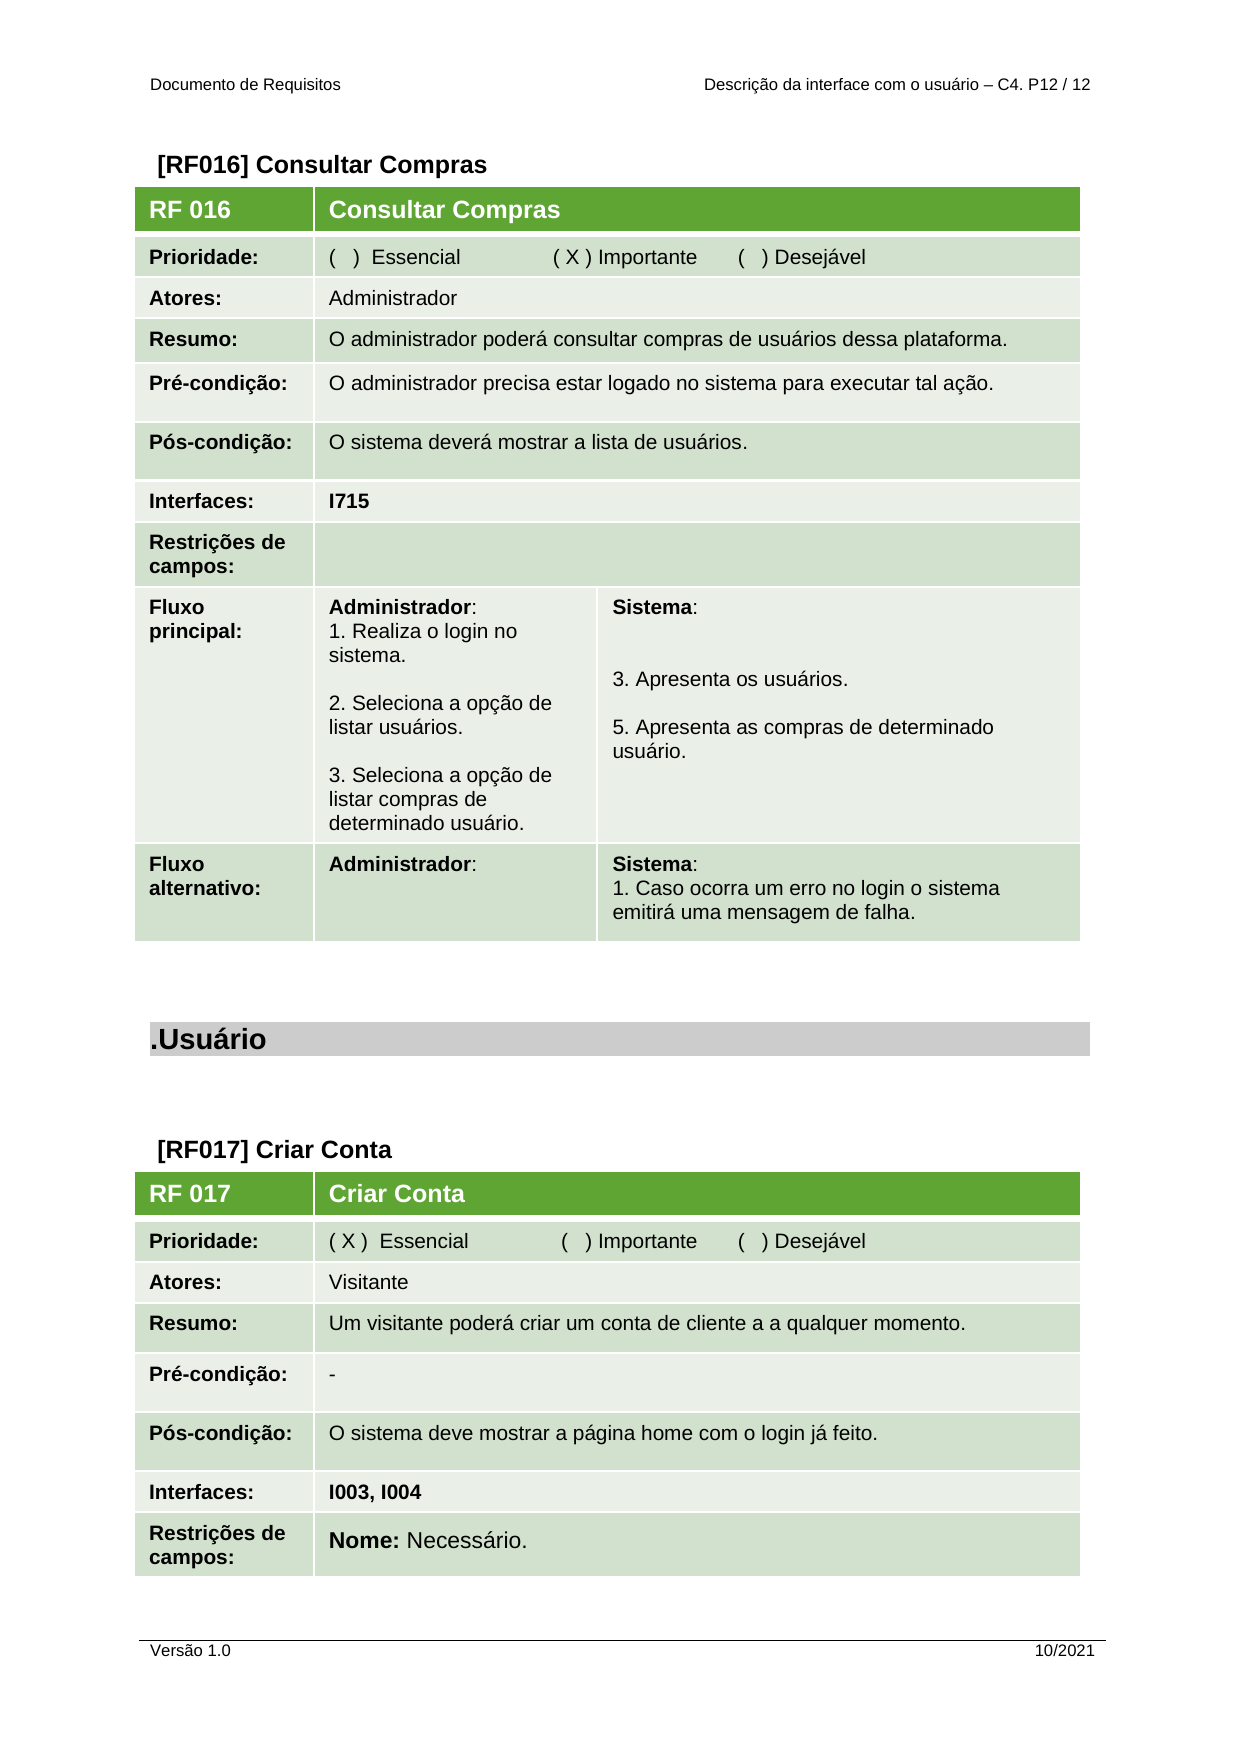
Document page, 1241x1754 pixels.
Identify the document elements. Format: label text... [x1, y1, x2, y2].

table_cell Administrador: 1. Realiza o login no sistema. 2. Seleciona a opção de listar usuários. 3. Seleciona a opção de listar compras de determinado usuário. [315, 588, 596, 842]
table_cell Nome: Necessário. [315, 1513, 1080, 1576]
table_cell Restrições de campos: [135, 523, 313, 586]
subtitle [RF016] Consultar Compras [150, 150, 1090, 179]
table_cell O sistema deverá mostrar a lista de usuários. [315, 423, 1080, 479]
table_cell Atores: [135, 278, 313, 317]
table_cell Pós-condição: [135, 423, 313, 479]
table_cell Prioridade: [135, 1222, 313, 1261]
table_cell Um visitante poderá criar um conta de cliente a a qualquer momento. [315, 1304, 1080, 1352]
table_cell O sistema deve mostrar a página home com o login já feito. [315, 1413, 1080, 1470]
table_cell Sistema: 1. Caso ocorra um erro no login o sistema emitirá uma mensagem de falha. [598, 844, 1080, 941]
table_cell Administrador: [315, 844, 596, 941]
table_cell O administrador poderá consultar compras de usuários dessa plataforma. [315, 319, 1080, 362]
table_header Criar Conta [315, 1172, 1080, 1215]
table_cell Fluxo alternativo: [135, 844, 313, 941]
table_cell Prioridade: [135, 237, 313, 276]
table_header RF 017 [135, 1172, 313, 1215]
table_cell Interfaces: [135, 482, 313, 521]
table_cell O administrador precisa estar logado no sistema para executar tal ação. [315, 364, 1080, 421]
table_cell Interfaces: [135, 1472, 313, 1511]
table_cell Restrições de campos: [135, 1513, 313, 1576]
subtitle Usuário [150, 1022, 1090, 1056]
table_cell [315, 523, 1080, 586]
table_cell ( X ) Essencial ( ) Importante ( ) Desejável [315, 1222, 1080, 1261]
table_cell Fluxo principal: [135, 588, 313, 842]
table_cell Visitante [315, 1263, 1080, 1302]
table_cell Pré-condição: [135, 364, 313, 421]
table_cell Resumo: [135, 1304, 313, 1352]
table_cell I715 [315, 482, 1080, 521]
table_cell Atores: [135, 1263, 313, 1302]
table_cell Pré-condição: [135, 1354, 313, 1411]
table_cell Pós-condição: [135, 1413, 313, 1470]
table_cell Administrador [315, 278, 1080, 317]
table_cell - [315, 1354, 1080, 1411]
table_header RF 016 [135, 187, 313, 231]
table_cell Sistema: 3. Apresenta os usuários. 5. Apresenta as compras de determinado usuário. [598, 588, 1080, 842]
table_cell ( ) Essencial ( X ) Importante ( ) Desejável [315, 237, 1080, 276]
subtitle [RF017] Criar Conta [150, 1134, 1090, 1163]
table_cell I003, I004 [315, 1472, 1080, 1511]
table_cell Resumo: [135, 319, 313, 362]
table_header Consultar Compras [315, 187, 1080, 231]
